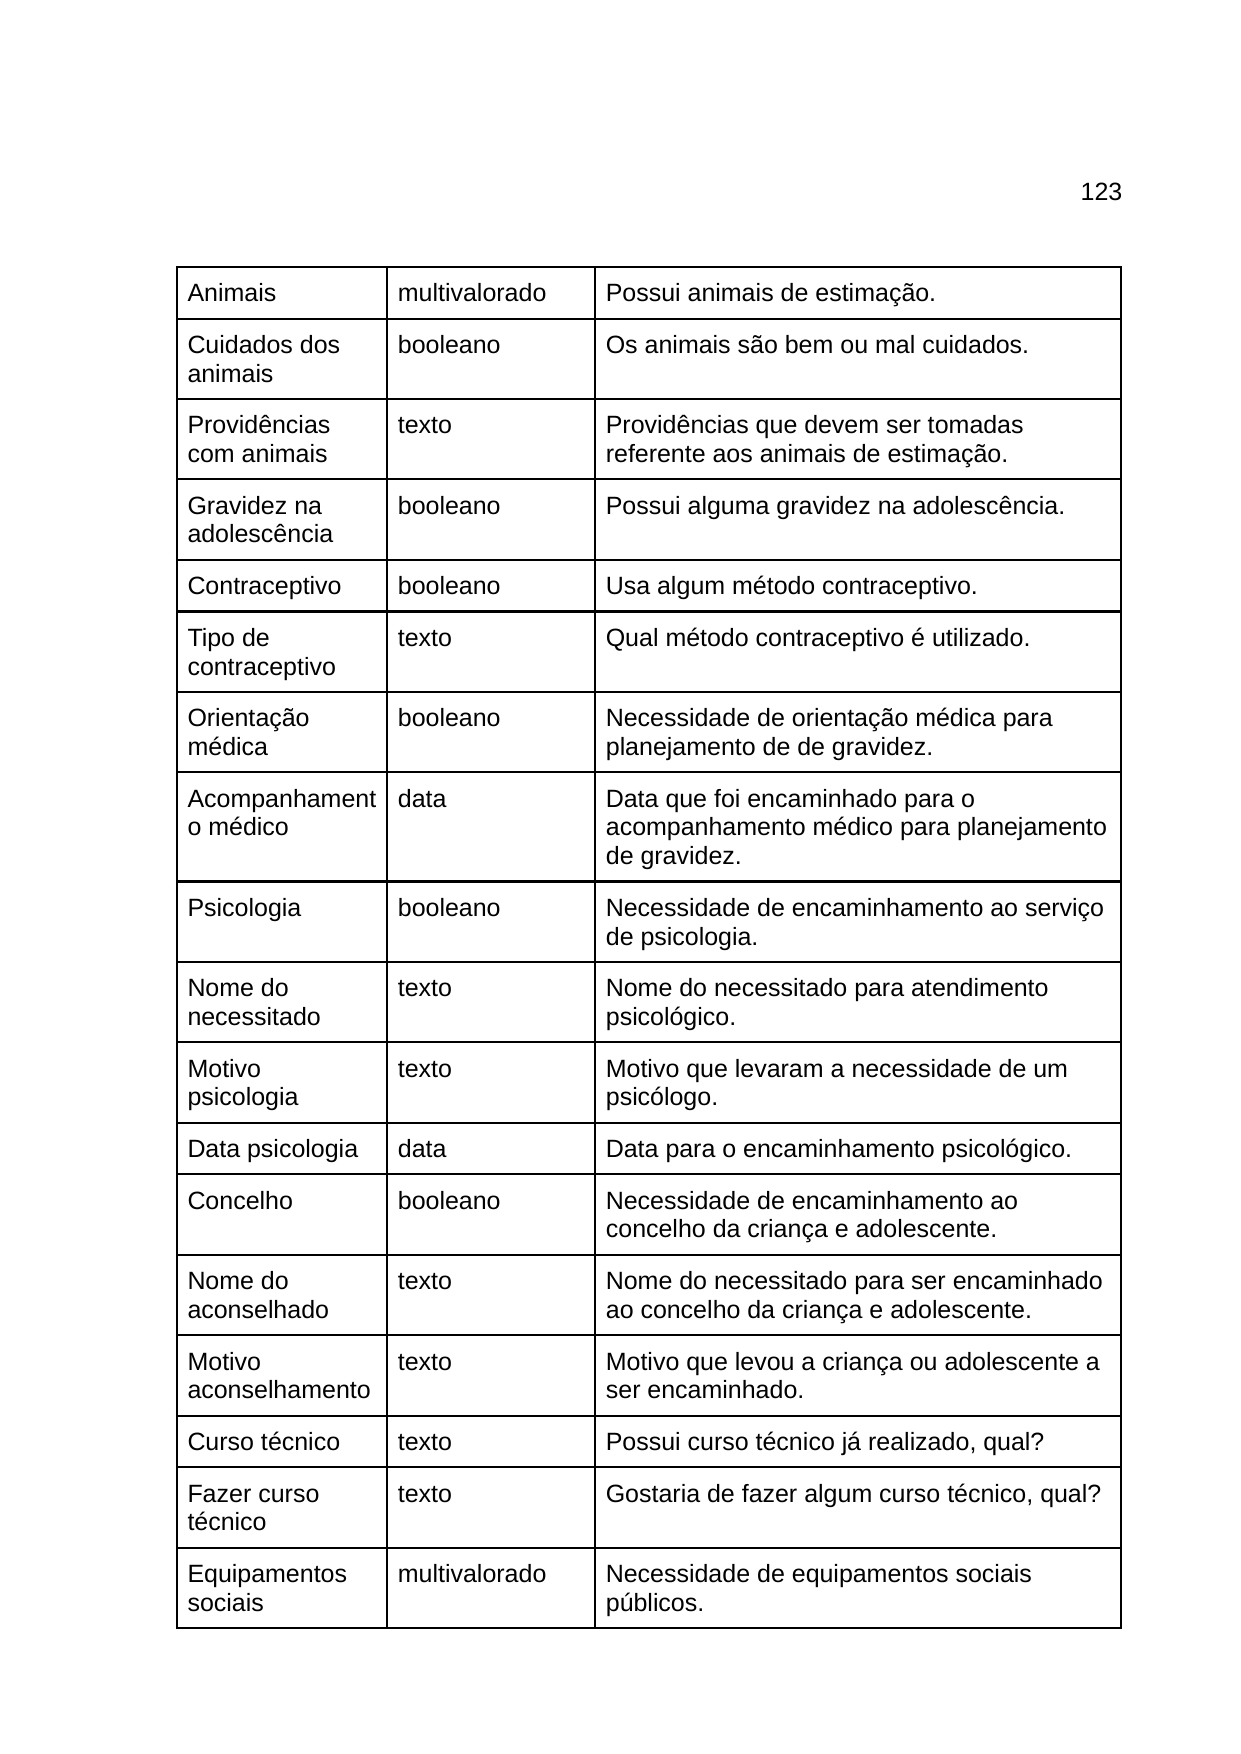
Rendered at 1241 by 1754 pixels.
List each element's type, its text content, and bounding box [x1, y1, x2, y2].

table_cell multivalorado [388, 1549, 594, 1627]
table_cell Possui animais de estimação. [596, 268, 1120, 317]
table_cell Gostaria de fazer algum curso técnico, qual? [596, 1468, 1120, 1547]
table_cell Qual método contraceptivo é utilizado. [596, 613, 1120, 691]
table_cell Curso técnico [178, 1417, 386, 1466]
table_cell booleano [388, 561, 594, 610]
table_cell Tipo de contraceptivo [178, 613, 386, 691]
table_cell Animais [178, 268, 386, 317]
table_cell texto [388, 963, 594, 1041]
table_cell multivalorado [388, 268, 594, 317]
table_cell Necessidade de equipamentos sociais públicos. [596, 1549, 1120, 1627]
table_cell data [388, 1124, 594, 1173]
table_cell Fazer curso técnico [178, 1468, 386, 1547]
table_cell texto [388, 613, 594, 691]
table_cell Providências que devem ser tomadas referente aos animais de estimação. [596, 400, 1120, 478]
table_cell Providências com animais [178, 400, 386, 478]
table_cell Os animais são bem ou mal cuidados. [596, 320, 1120, 398]
table_cell Orientação médica [178, 693, 386, 771]
table_cell data [388, 773, 594, 880]
table_cell Motivo que levou a criança ou adolescente a ser encaminhado. [596, 1336, 1120, 1414]
table_cell Possui alguma gravidez na adolescência. [596, 480, 1120, 559]
table_cell Concelho [178, 1175, 386, 1254]
table_cell Data para o encaminhamento psicológico. [596, 1124, 1120, 1173]
table_cell Motivo aconselhamento [178, 1336, 386, 1414]
table_cell Data psicologia [178, 1124, 386, 1173]
table_cell Gravidez na adolescência [178, 480, 386, 559]
table_cell texto [388, 1417, 594, 1466]
table_cell Necessidade de encaminhamento ao serviço de psicologia. [596, 883, 1120, 961]
table_cell Possui curso técnico já realizado, qual? [596, 1417, 1120, 1466]
table_cell Contraceptivo [178, 561, 386, 610]
table_cell Nome do necessitado [178, 963, 386, 1041]
table_cell Motivo que levaram a necessidade de um psicólogo. [596, 1043, 1120, 1122]
table_cell Nome do necessitado para atendimento psicológico. [596, 963, 1120, 1041]
table_cell booleano [388, 320, 594, 398]
table_cell Data que foi encaminhado para o acompanhamento médico para planejamento de gravidez. [596, 773, 1120, 880]
table_cell texto [388, 1336, 594, 1414]
table_cell Equipamentos sociais [178, 1549, 386, 1627]
table_cell Motivo psicologia [178, 1043, 386, 1122]
table_cell Acompanhamento médico [178, 773, 386, 880]
table_cell Necessidade de orientação médica para planejamento de de gravidez. [596, 693, 1120, 771]
table_cell booleano [388, 883, 594, 961]
table_cell booleano [388, 693, 594, 771]
table_cell Usa algum método contraceptivo. [596, 561, 1120, 610]
table_cell texto [388, 1043, 594, 1122]
table_cell booleano [388, 480, 594, 559]
table_cell Nome do aconselhado [178, 1256, 386, 1334]
table_cell Cuidados dos animais [178, 320, 386, 398]
table_cell texto [388, 1256, 594, 1334]
table_cell booleano [388, 1175, 594, 1254]
table_cell Psicologia [178, 883, 386, 961]
table_cell Necessidade de encaminhamento ao concelho da criança e adolescente. [596, 1175, 1120, 1254]
table_cell texto [388, 1468, 594, 1547]
table_cell Nome do necessitado para ser encaminhado ao concelho da criança e adolescente. [596, 1256, 1120, 1334]
table_cell texto [388, 400, 594, 478]
